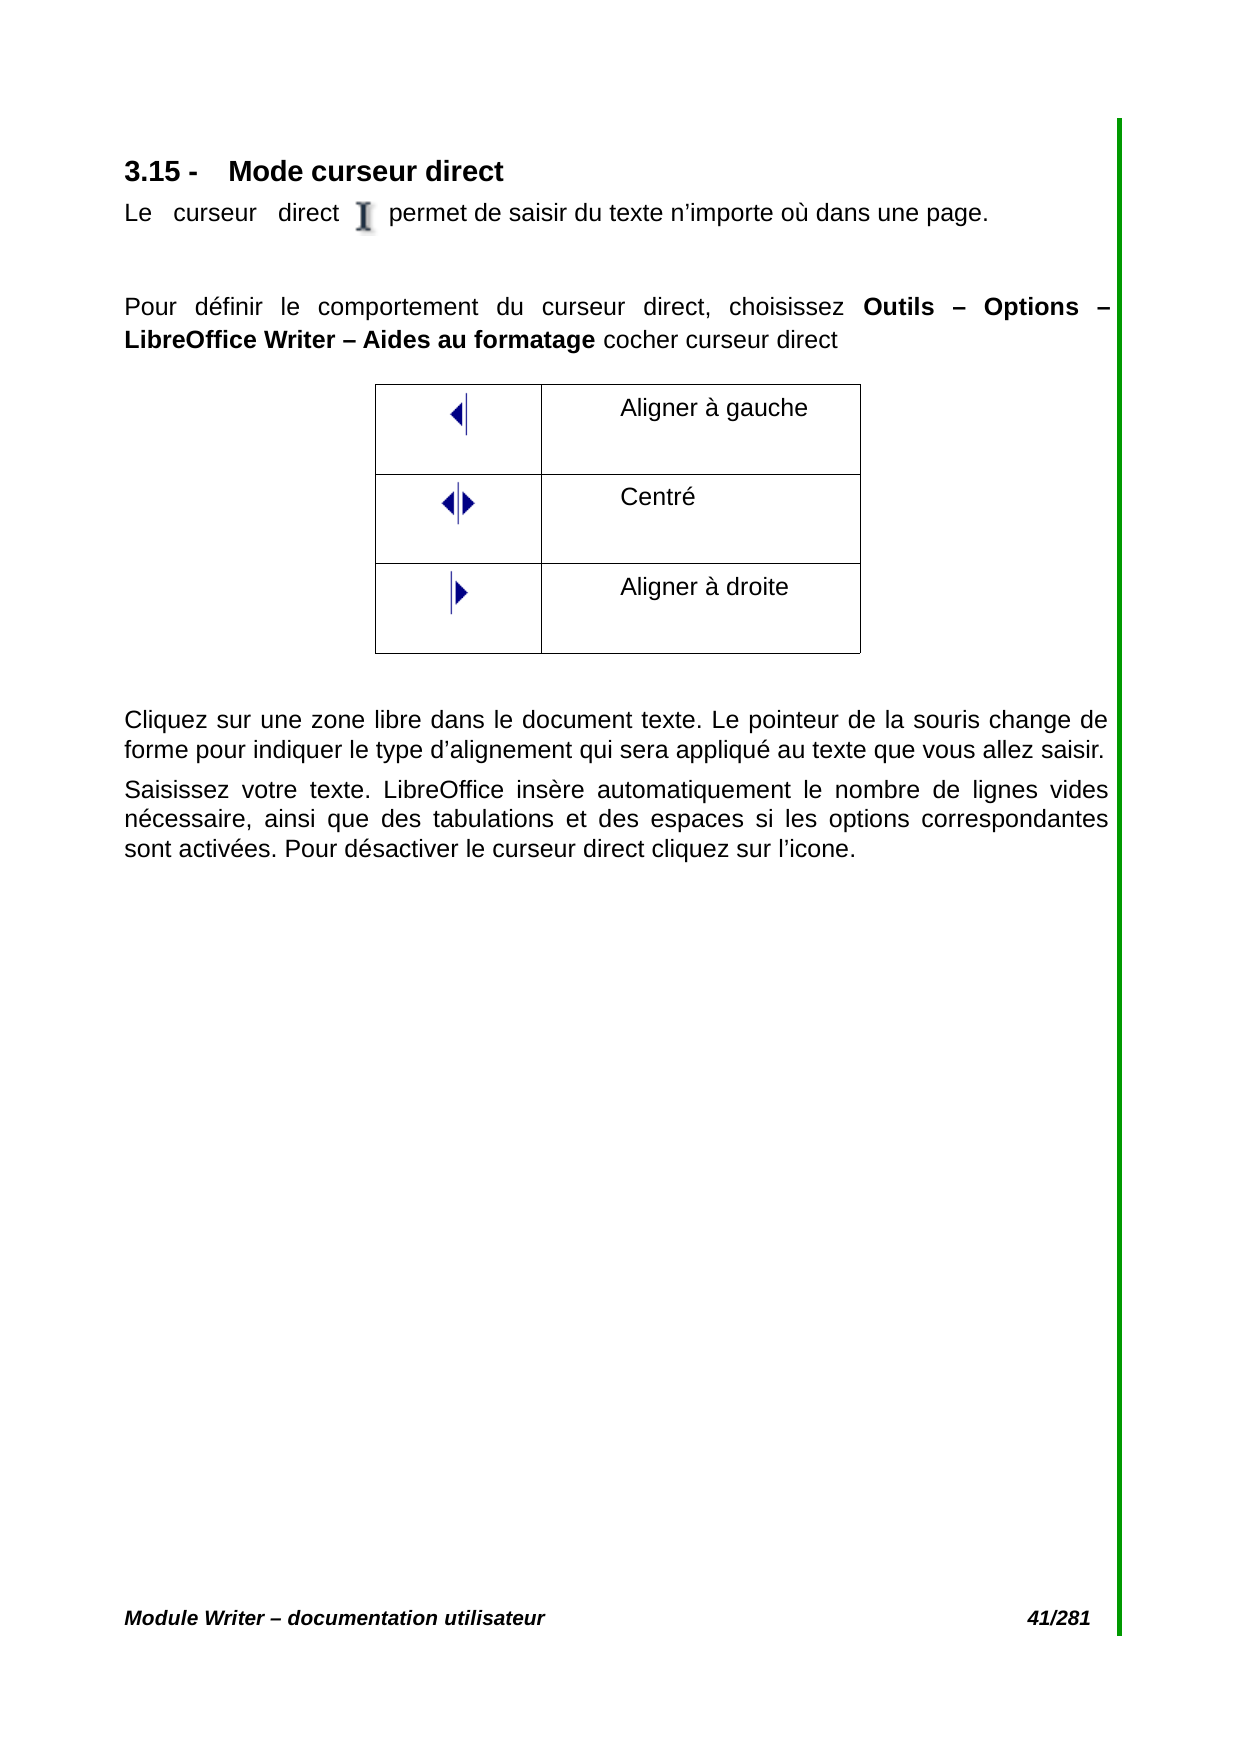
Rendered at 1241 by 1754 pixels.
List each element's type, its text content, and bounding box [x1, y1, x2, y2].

text Saisissez votre texte. LibreOffice insère automatiquement le nombre de lignes vides nécessaire, ainsi que des tabulations et des espaces si les options correspondantes sont activées. Pour désactiver le curseur direct cliquez sur l’icone. [124, 775, 1111, 862]
table_cell [376, 480, 541, 563]
text Le curseur direct permet de saisir du texte n’importe où dans une page. [124, 195, 1111, 228]
table_cell [376, 564, 541, 617]
text Cliquez sur une zone libre dans le document texte. Le pointeur de la souris change de forme pour indiquer le type d’alignement qui sera appliqué au texte que vous allez saisir. [124, 705, 1111, 763]
table_header [376, 439, 541, 474]
table_cell [376, 618, 541, 653]
text Pour définir le comportement du curseur direct, choisissez Outils – Options – LibreOffice Writer – Aides au formatage cocher curseur direct [124, 290, 1111, 355]
table_cell Centré [542, 475, 860, 563]
table_header Aligner à gauche [542, 385, 860, 474]
picture [446, 569, 470, 618]
subtitle Mode curseur direct [124, 153, 1111, 187]
picture [345, 198, 383, 236]
table_header [376, 385, 541, 438]
picture [440, 479, 477, 528]
table_cell [376, 475, 541, 479]
picture [447, 390, 469, 439]
table_cell Aligner à droite [542, 564, 860, 653]
